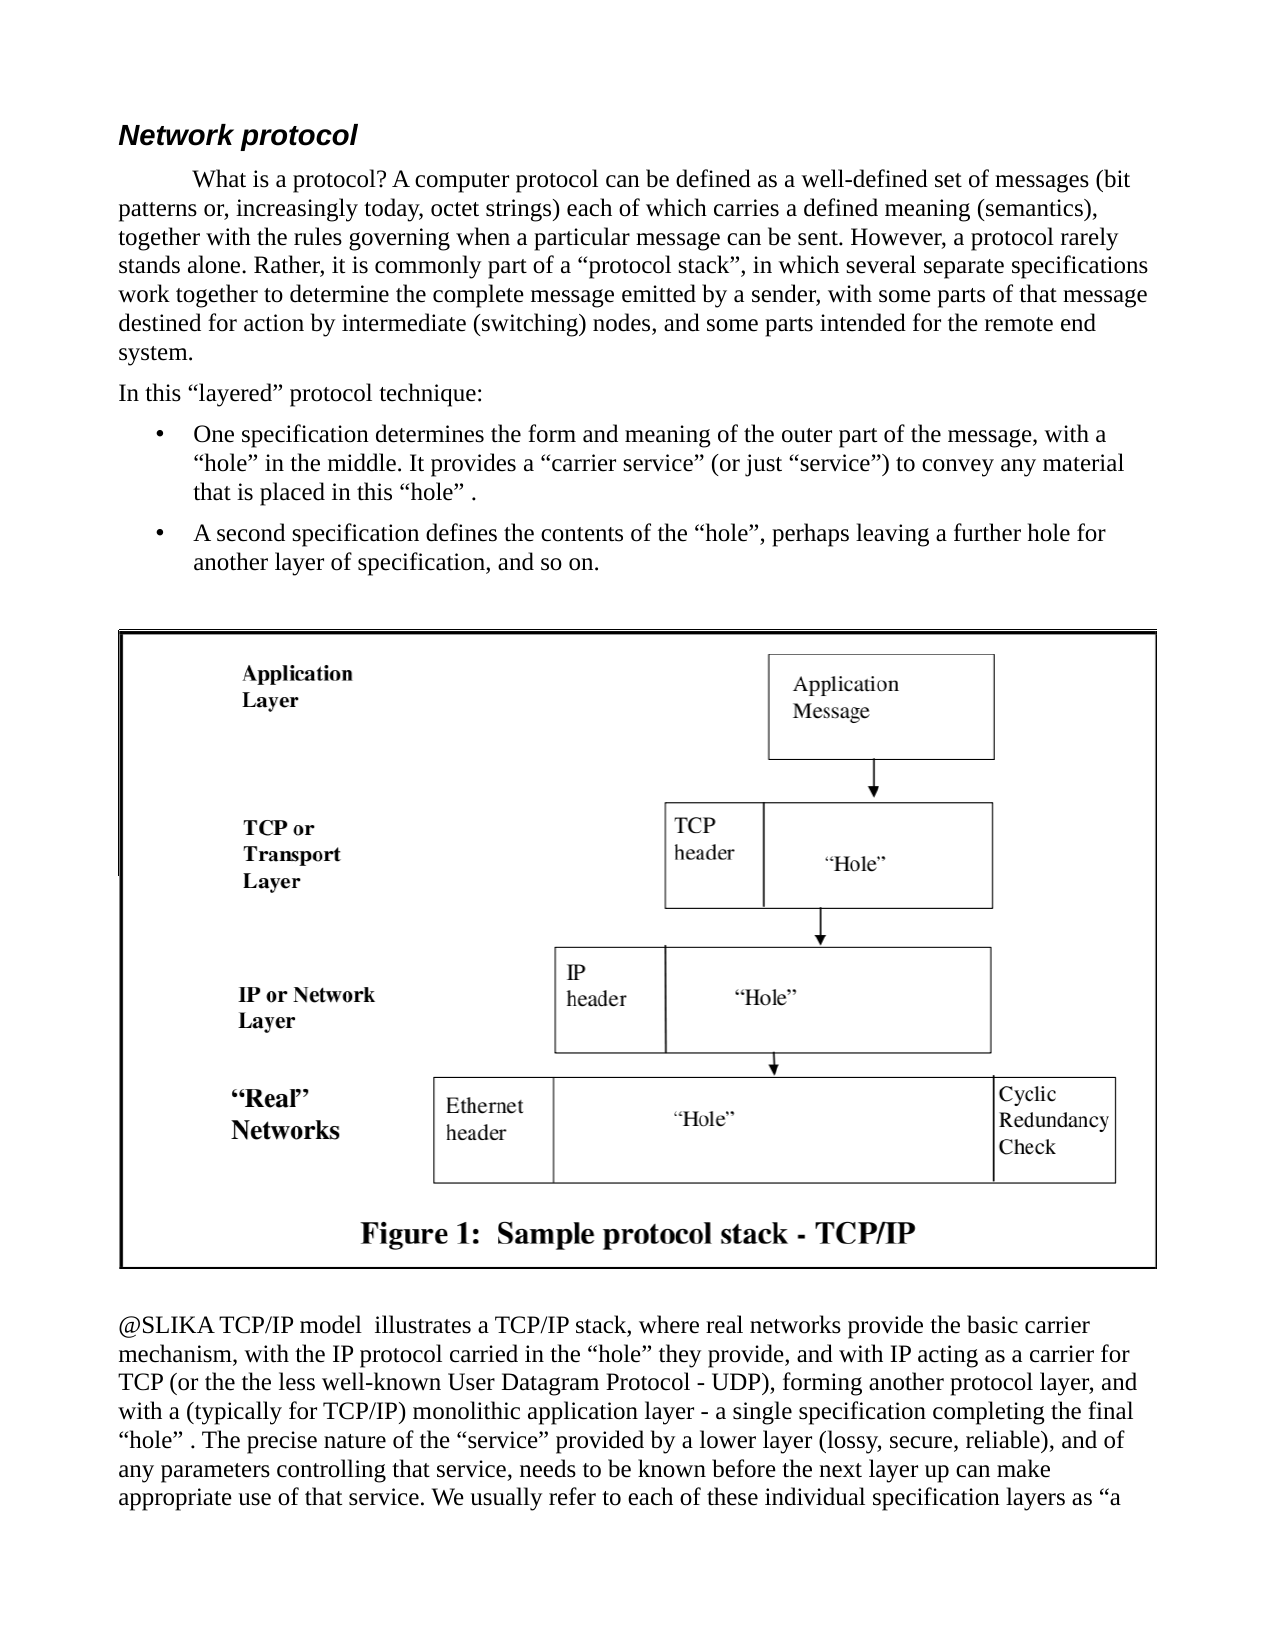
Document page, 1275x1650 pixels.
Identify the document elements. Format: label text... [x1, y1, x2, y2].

list One specification determines the form and meaning of the outer part of the message, with a “hole” in the middle. It provides a “carrier service” (or just “service”) to convey any material that is placed in this “hole” . [156, 419, 1157, 505]
subtitle Network protocol [118, 118, 1157, 152]
text In this “layered” protocol technique: [118, 378, 1157, 407]
picture [118, 629, 1157, 1269]
text @SLIKA TCP/IP model illustrates a TCP/IP stack, where real networks provide the basic carrier mechanism, with the IP protocol carried in the “hole” they provide, and with IP acting as a carrier for TCP (or the the less well-known User Datagram Protocol - UDP), forming another protocol layer, and with a (typically for TCP/IP) monolithic application layer - a single specification completing the final “hole” . The precise nature of the “service” provided by a lower layer (lossy, secure, reliable), and of any parameters controlling that service, needs to be known before the next layer up can make appropriate use of that service. We usually refer to each of these individual specification layers as “a [118, 1310, 1157, 1511]
list A second specification defines the contents of the “hole”, perhaps leaving a further hole for another layer of specification, and so on. [156, 518, 1157, 575]
text What is a protocol? A computer protocol can be defined as a well-defined set of messages (bit patterns or, increasingly today, octet strings) each of which carries a defined meaning (semantics), together with the rules governing when a particular message can be sent. However, a protocol rarely stands alone. Rather, it is commonly part of a “protocol stack”, in which several separate specifications work together to determine the complete message emitted by a sender, with some parts of that message destined for action by intermediate (switching) nodes, and some parts intended for the remote end system. [118, 164, 1157, 365]
